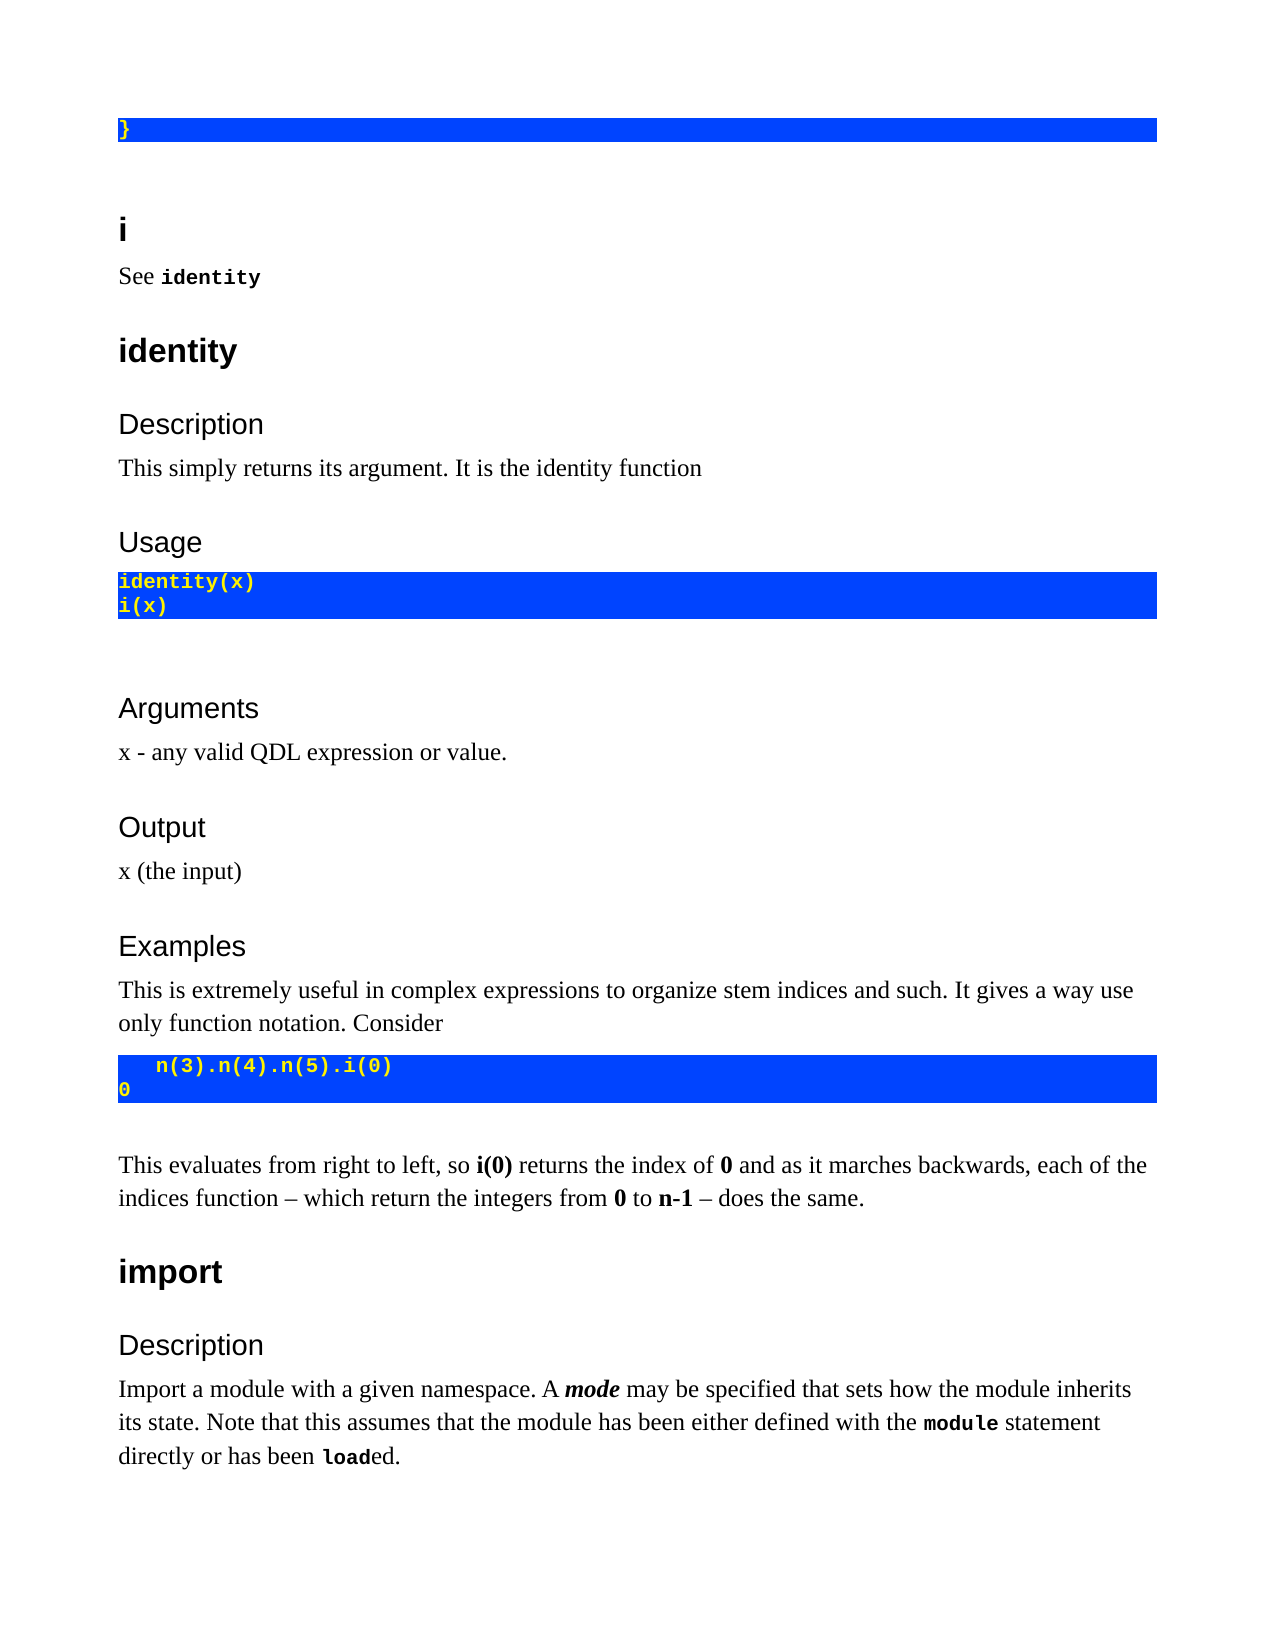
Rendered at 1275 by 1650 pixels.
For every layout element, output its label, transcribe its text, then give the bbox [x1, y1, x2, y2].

subtitle i [118, 210, 1157, 249]
subtitle identity [118, 331, 1157, 369]
text x (the input) [118, 856, 1157, 885]
subtitle Description [118, 1328, 1157, 1361]
text This evaluates from right to left, so i(0) returns the index of 0 and as it marches backwards, each of the indices function – which return the integers from 0 to n-1 – does the same. [118, 1150, 1157, 1212]
text This simply returns its argument. It is the identity function [118, 453, 1157, 482]
subtitle Arguments [118, 691, 1157, 725]
text Import a module with a given namespace. A mode may be specified that sets how the module inherits its state. Note that this assumes that the module has been either defined with the module statement directly or has been loaded. [118, 1374, 1157, 1470]
text identity(x) [118, 572, 1157, 595]
subtitle import [118, 1252, 1157, 1290]
text } [118, 118, 1157, 142]
text 0 [118, 1079, 1157, 1103]
text This is extremely useful in complex expressions to organize stem indices and such. It gives a way use only function notation. Consider [118, 975, 1157, 1037]
text i(x) [118, 595, 1157, 619]
text n(3).n(4).n(5).i(0) [118, 1055, 1157, 1079]
subtitle Output [118, 810, 1157, 844]
text x - any valid QDL expression or value. [118, 737, 1157, 766]
subtitle Description [118, 407, 1157, 440]
subtitle Usage [118, 526, 1157, 559]
subtitle Examples [118, 929, 1157, 962]
text See identity [118, 261, 1157, 291]
